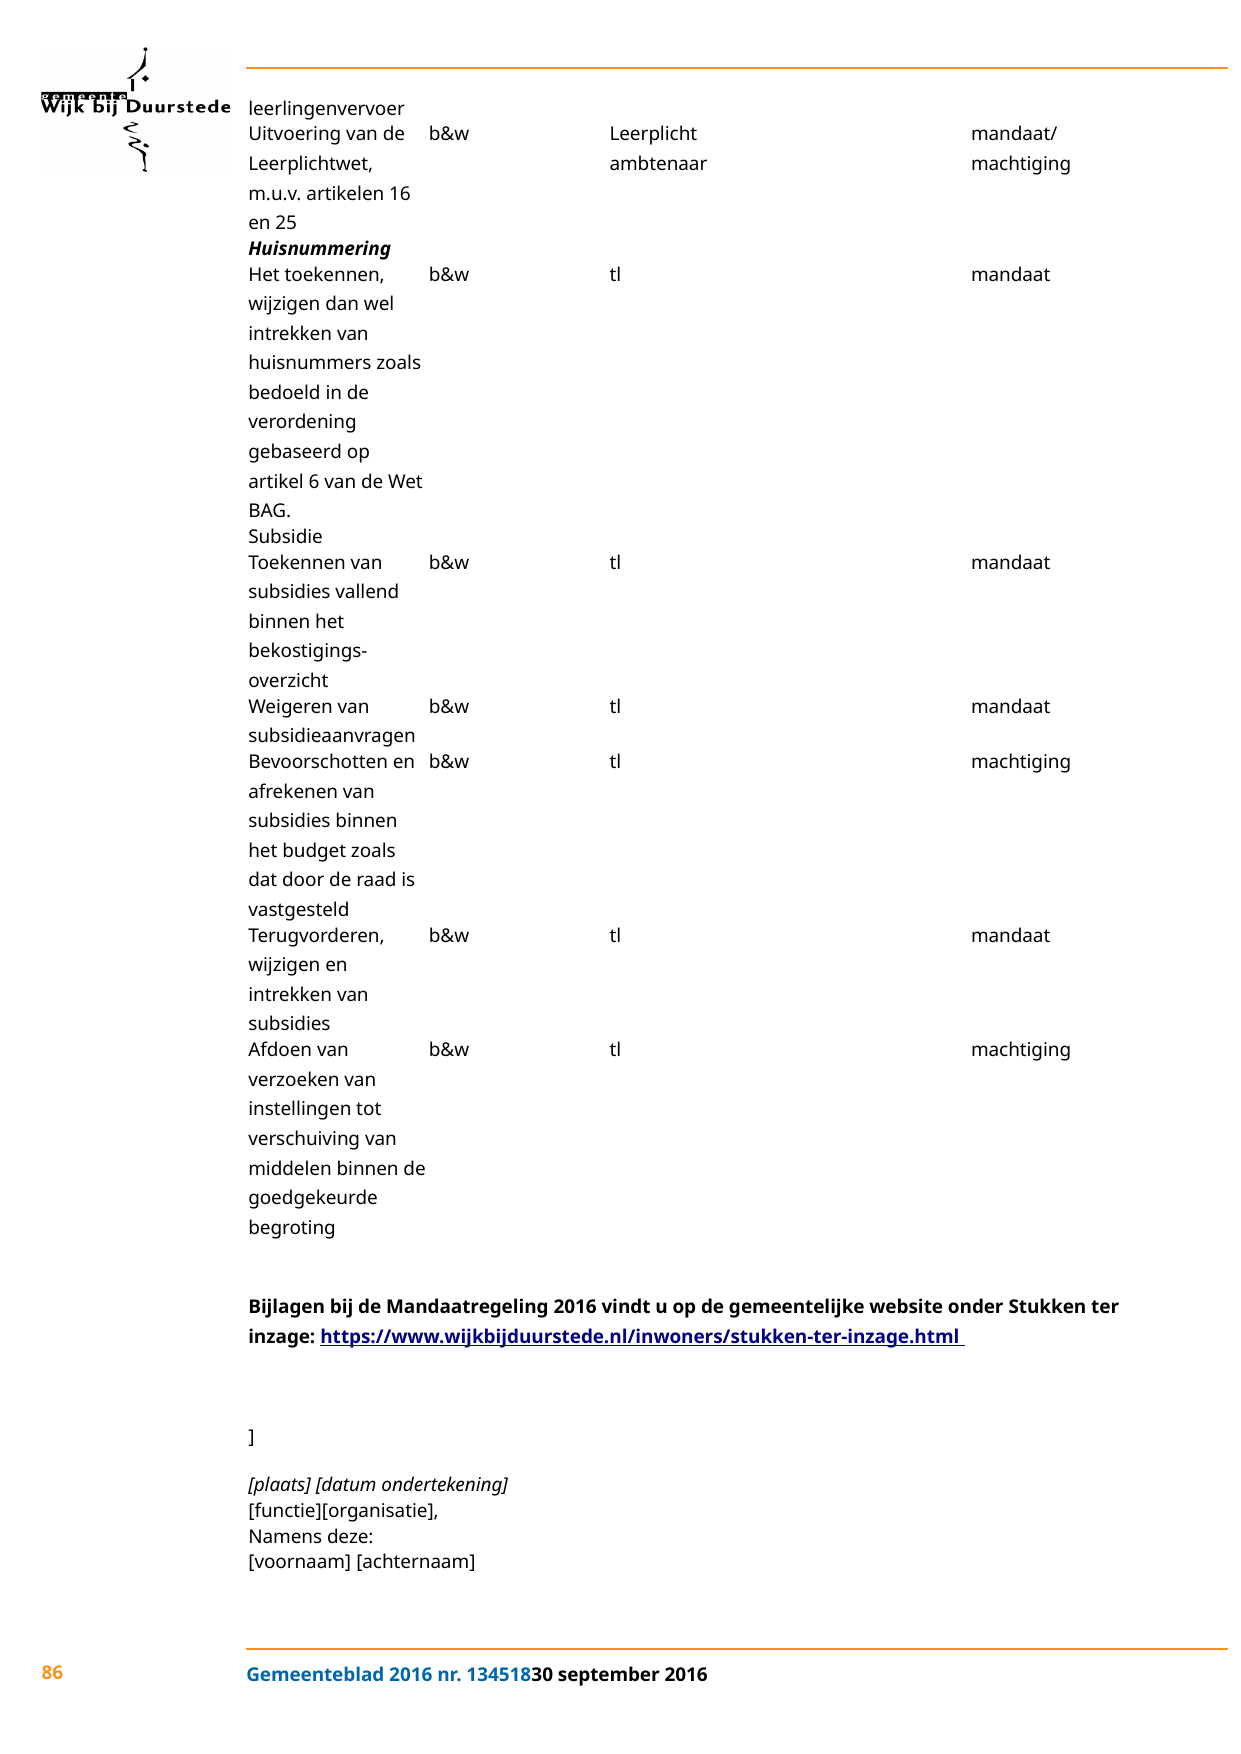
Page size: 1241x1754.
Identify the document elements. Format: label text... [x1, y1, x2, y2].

table_cell [429, 523, 609, 549]
table_cell [609, 523, 790, 549]
table_cell leerlingenvervoer [248, 95, 429, 121]
table_cell b&w [429, 121, 609, 235]
table_cell Leerplicht ambtenaar [609, 121, 790, 235]
text [plaats] [datum ondertekening] [248, 1471, 1152, 1497]
table_cell Het toekennen, wijzigen dan wel intrekken van huisnummers zoals bedoeld in de verordening gebaseerd op artikel 6 van de Wet BAG. [248, 261, 429, 523]
table_cell mandaat [971, 693, 1152, 748]
picture [41, 47, 231, 172]
table_cell tl [609, 693, 790, 748]
table_cell tl [609, 1036, 790, 1239]
text [functie][organisatie], [248, 1497, 1152, 1523]
table_cell b&w [429, 922, 609, 1036]
text [voornaam] [achternaam] [248, 1549, 1152, 1574]
table_cell [790, 549, 971, 693]
table_cell mandaat/ machtiging [971, 121, 1152, 235]
table_cell [790, 922, 971, 1036]
table_cell [971, 235, 1152, 261]
table_cell [790, 748, 971, 922]
table_cell [971, 523, 1152, 549]
table_cell Uitvoering van de Leerplichtwet, m.u.v. artikelen 16 en 25 [248, 121, 429, 235]
table_cell [429, 235, 609, 261]
table_cell [790, 523, 971, 549]
table_cell Toekennen van subsidies vallend binnen het bekostigings­overzicht [248, 549, 429, 693]
table_cell b&w [429, 693, 609, 748]
table_cell [609, 95, 790, 121]
table_cell tl [609, 549, 790, 693]
table_cell machtiging [971, 748, 1152, 922]
table_cell mandaat [971, 922, 1152, 1036]
table_cell mandaat [971, 549, 1152, 693]
table_cell Subsidie [248, 523, 429, 549]
table_cell [971, 95, 1152, 121]
table_cell [790, 235, 971, 261]
table_cell tl [609, 261, 790, 523]
table_cell b&w [429, 748, 609, 922]
table_cell machtiging [971, 1036, 1152, 1239]
table_cell mandaat [971, 261, 1152, 523]
table_cell Weigeren van subsidieaanvragen [248, 693, 429, 748]
text Bijlagen bij de Mandaatregeling 2016 vindt u op de gemeentelijke website onder Stukken ter inzage: https://www.wijkbijduurstede.nl/inwoners/stukken-ter-inzage.html [248, 1293, 1152, 1348]
table_cell b&w [429, 261, 609, 523]
table_cell Bevoorschotten en afrekenen van subsidies binnen het budget zoals dat door de raad is vastgesteld [248, 748, 429, 922]
table_cell b&w [429, 1036, 609, 1239]
text Namens deze: [248, 1523, 1152, 1549]
table_cell [790, 95, 971, 121]
table_cell Terugvorderen, wijzigen en intrekken van subsidies [248, 922, 429, 1036]
text ] [248, 1424, 1152, 1449]
table_cell Huisnummering [248, 235, 429, 261]
table_cell [609, 235, 790, 261]
table_cell [790, 121, 971, 235]
table_cell tl [609, 748, 790, 922]
table_cell [429, 95, 609, 121]
table_cell tl [609, 922, 790, 1036]
table_cell [790, 261, 971, 523]
table_cell [790, 693, 971, 748]
table_cell b&w [429, 549, 609, 693]
table_cell Afdoen van verzoeken van instellingen tot verschuiving van middelen binnen de goedgekeurde begroting [248, 1036, 429, 1239]
table_cell [790, 1036, 971, 1239]
